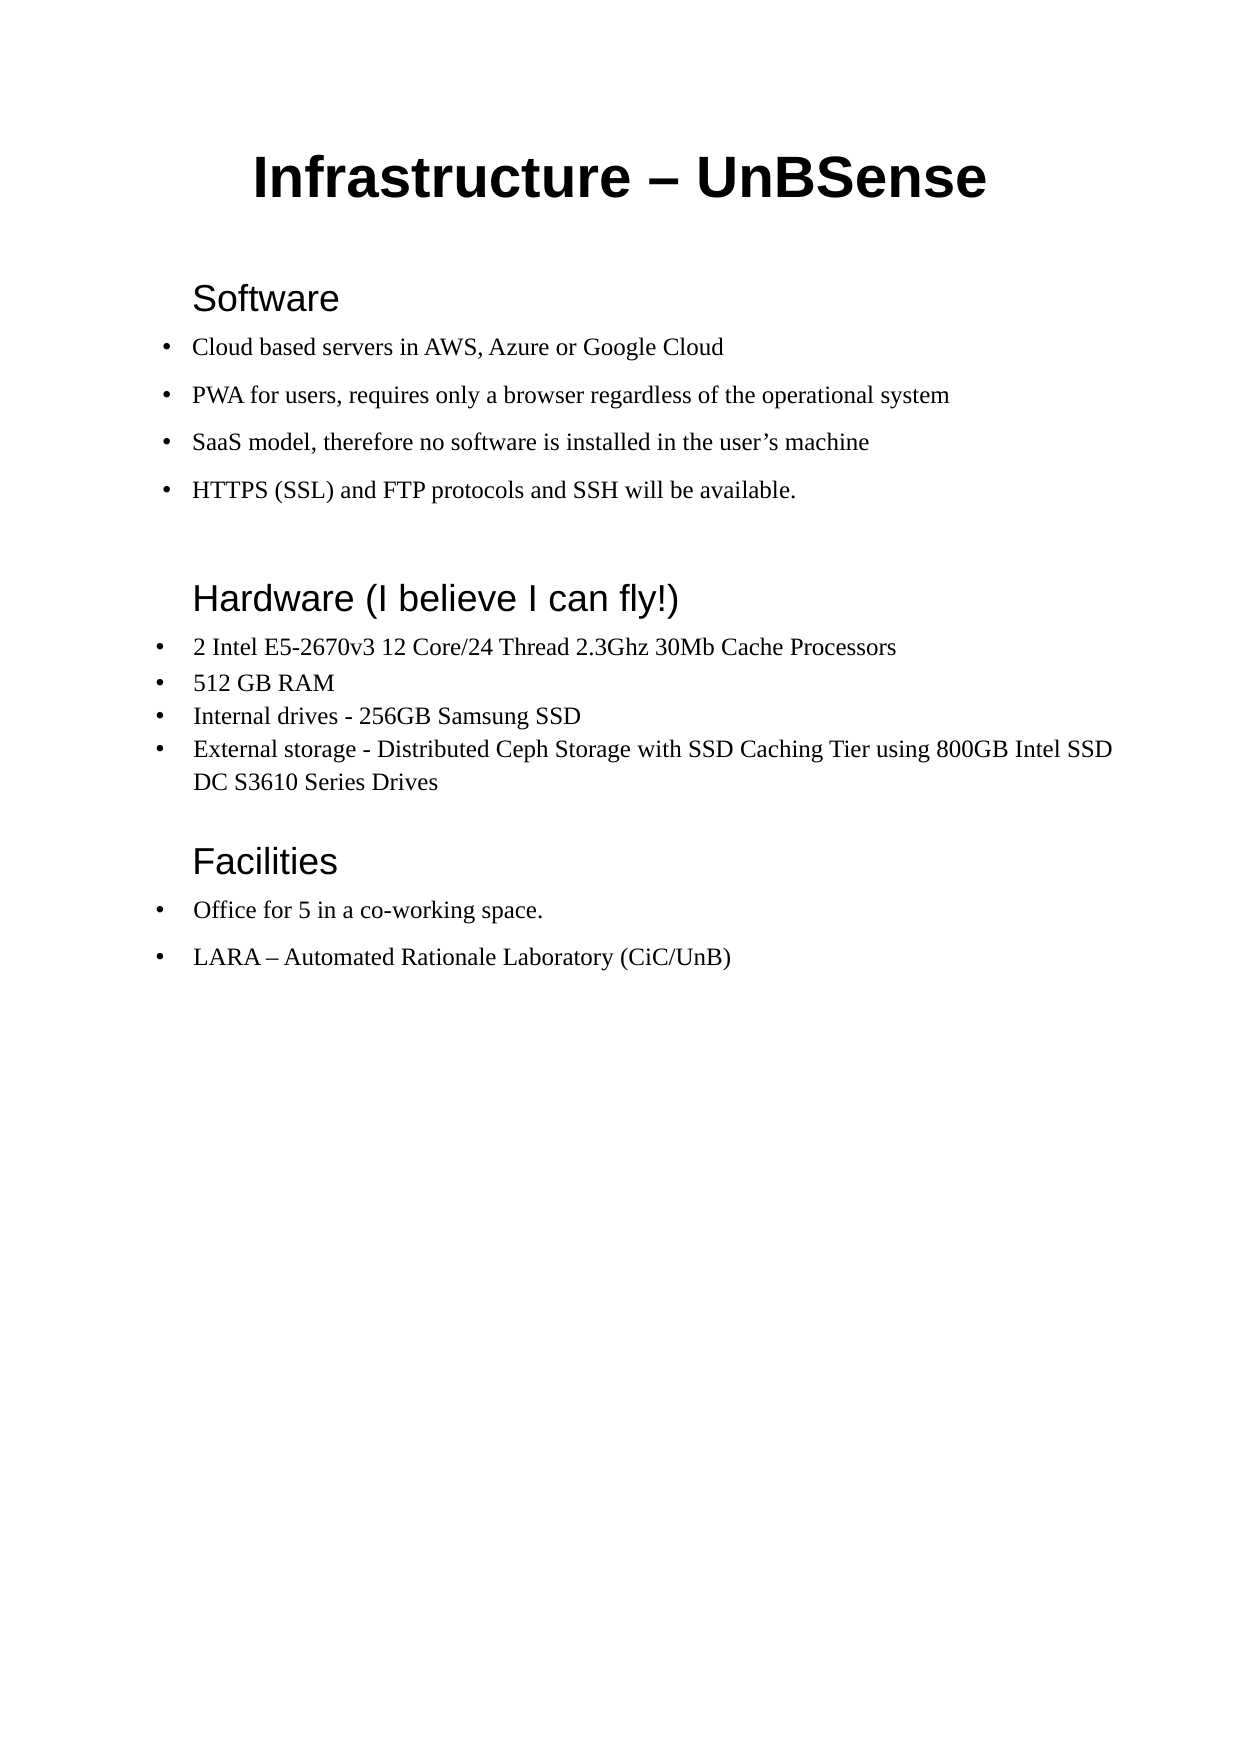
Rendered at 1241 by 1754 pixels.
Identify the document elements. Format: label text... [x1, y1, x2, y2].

subtitle Facilities [118, 839, 1122, 882]
subtitle Hardware (I believe I can fly!) [118, 576, 1122, 619]
list SaaS model, therefore no software is installed in the user’s machine [162, 427, 1122, 456]
list 512 GB RAM [156, 668, 1122, 697]
title Infrastructure – UnBSense [118, 143, 1122, 210]
list Office for 5 in a co-working space. [156, 895, 1122, 923]
list Internal drives - 256GB Samsung SSD [156, 701, 1122, 729]
list LARA – Automated Rationale Laboratory (CiC/UnB) [156, 942, 1122, 971]
list 2 Intel E5-2670v3 12 Core/24 Thread 2.3Ghz 30Mb Cache Processors [156, 632, 1122, 661]
list Cloud based servers in AWS, Azure or Google Cloud [162, 332, 1122, 361]
subtitle Software [162, 277, 1122, 320]
list HTTPS (SSL) and FTP protocols and SSH will be available. [162, 475, 1122, 504]
list External storage - Distributed Ceph Storage with SSD Caching Tier using 800GB Intel SSD DC S3610 Series Drives [156, 734, 1122, 796]
list PWA for users, requires only a browser regardless of the operational system [162, 380, 1122, 408]
